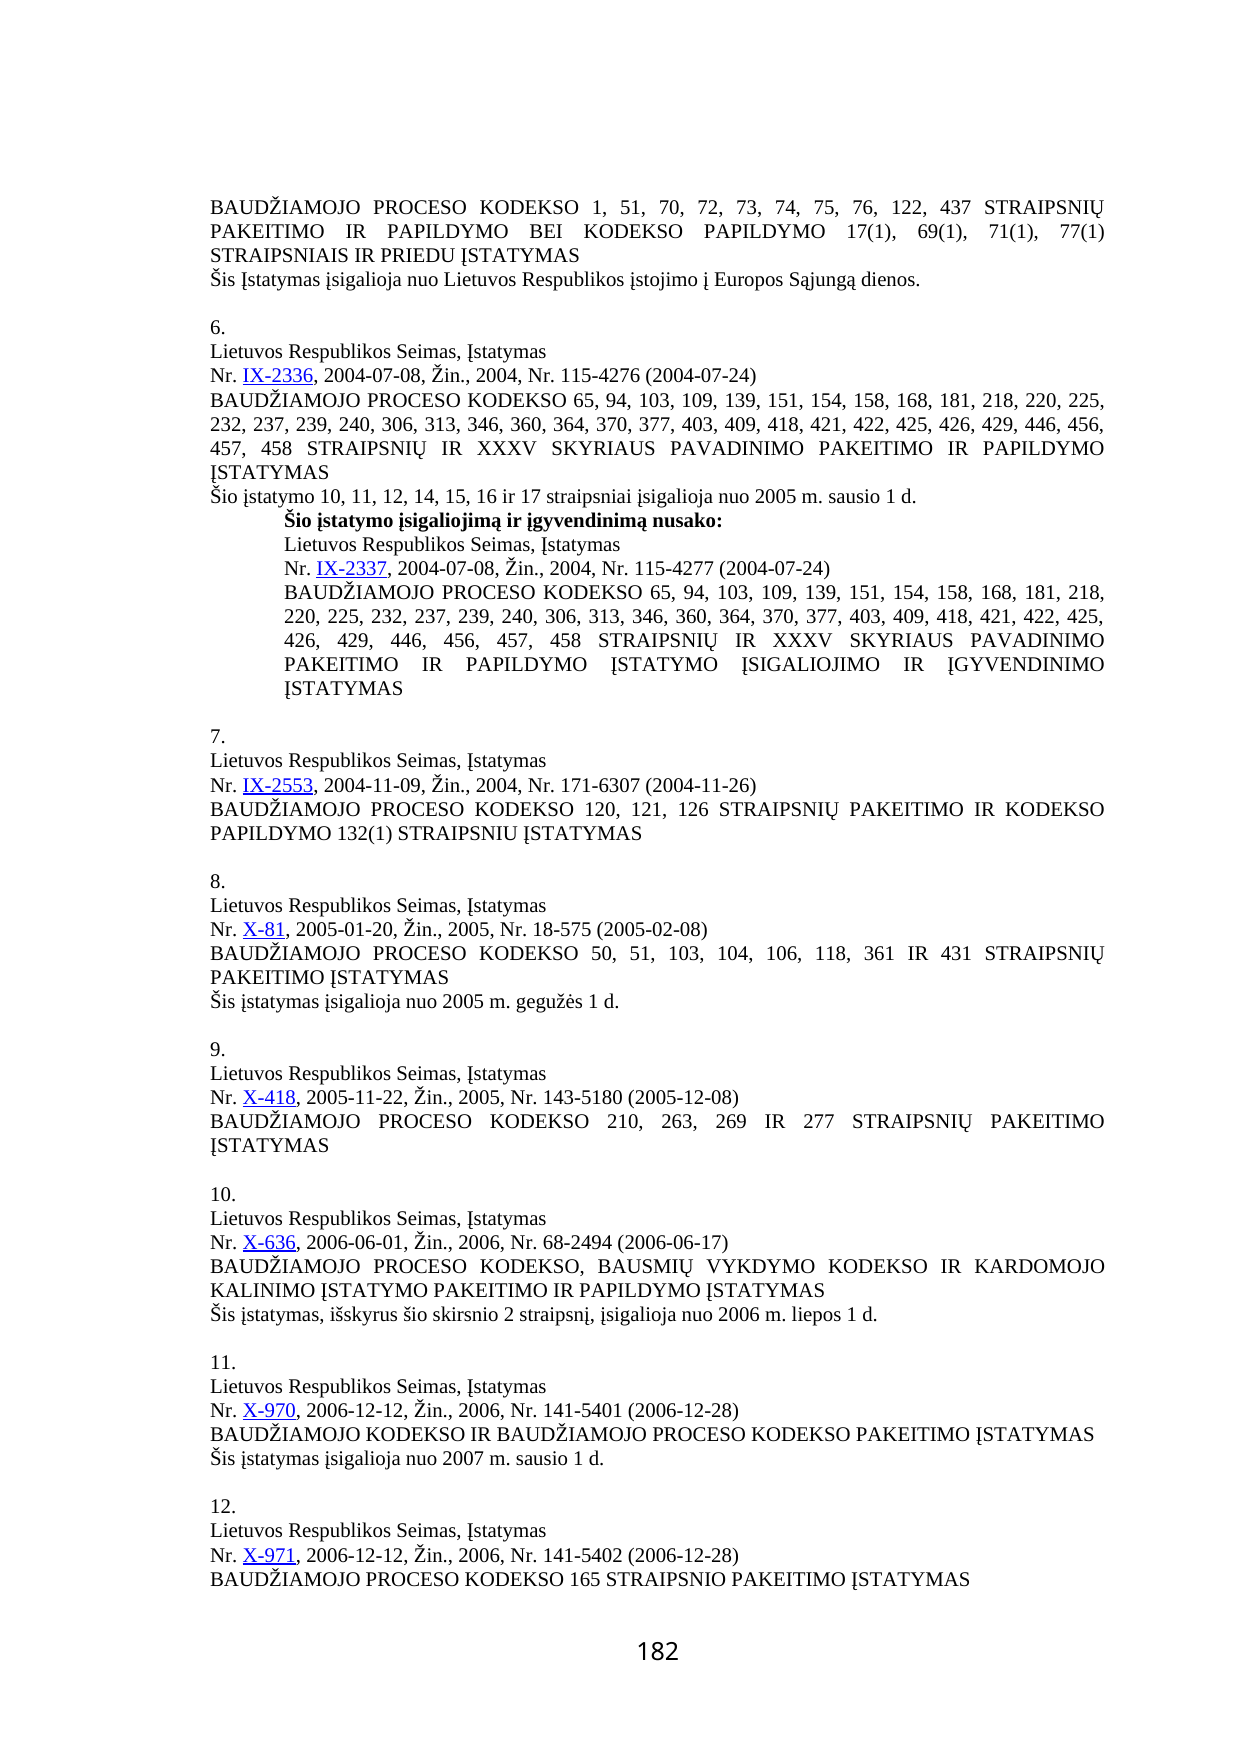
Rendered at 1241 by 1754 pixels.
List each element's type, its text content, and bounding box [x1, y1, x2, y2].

text Nr. X-971, 2006-12-12, Žin., 2006, Nr. 141-5402 (2006-12-28) [210, 1542, 1106, 1567]
text Nr. X-81, 2005-01-20, Žin., 2005, Nr. 18-575 (2005-02-08) [210, 917, 1106, 941]
text Lietuvos Respublikos Seimas, Įstatymas [210, 1518, 1106, 1542]
text Šio įstatymo 10, 11, 12, 14, 15, 16 ir 17 straipsniai įsigalioja nuo 2005 m. sausio 1 d. [210, 484, 1106, 508]
text 9. [210, 1037, 1106, 1061]
text Šis Įstatymas įsigalioja nuo Lietuvos Respublikos įstojimo į Europos Sąjungą dienos. [210, 267, 1106, 291]
text 11. [210, 1350, 1106, 1374]
text Lietuvos Respublikos Seimas, Įstatymas [210, 1061, 1106, 1085]
text 6. [210, 315, 1106, 339]
text Lietuvos Respublikos Seimas, Įstatymas [210, 748, 1106, 772]
text BAUDŽIAMOJO PROCESO KODEKSO 120, 121, 126 STRAIPSNIŲ PAKEITIMO IR KODEKSO PAPILDYMO 132(1) STRAIPSNIU ĮSTATYMAS [210, 797, 1106, 845]
text Lietuvos Respublikos Seimas, Įstatymas [210, 339, 1106, 363]
text Šis įstatymas, išskyrus šio skirsnio 2 straipsnį, įsigalioja nuo 2006 m. liepos 1 d. [210, 1302, 1106, 1326]
text BAUDŽIAMOJO PROCESO KODEKSO, BAUSMIŲ VYKDYMO KODEKSO IR KARDOMOJO KALINIMO ĮSTATYMO PAKEITIMO IR PAPILDYMO ĮSTATYMAS [210, 1254, 1106, 1302]
text Nr. IX-2336, 2004-07-08, Žin., 2004, Nr. 115-4276 (2004-07-24) [210, 363, 1106, 387]
text BAUDŽIAMOJO KODEKSO IR BAUDŽIAMOJO PROCESO KODEKSO PAKEITIMO ĮSTATYMAS [210, 1422, 1106, 1446]
text BAUDŽIAMOJO PROCESO KODEKSO 1, 51, 70, 72, 73, 74, 75, 76, 122, 437 STRAIPSNIŲ PAKEITIMO IR PAPILDYMO BEI KODEKSO PAPILDYMO 17(1), 69(1), 71(1), 77(1) STRAIPSNIAIS IR PRIEDU ĮSTATYMAS [210, 195, 1106, 267]
text 12. [210, 1494, 1106, 1518]
text Lietuvos Respublikos Seimas, Įstatymas [210, 893, 1106, 917]
text Nr. X-970, 2006-12-12, Žin., 2006, Nr. 141-5401 (2006-12-28) [210, 1398, 1106, 1422]
text Lietuvos Respublikos Seimas, Įstatymas [210, 1374, 1106, 1398]
text BAUDŽIAMOJO PROCESO KODEKSO 50, 51, 103, 104, 106, 118, 361 IR 431 STRAIPSNIŲ PAKEITIMO ĮSTATYMAS [210, 941, 1106, 989]
text Šis įstatymas įsigalioja nuo 2005 m. gegužės 1 d. [210, 989, 1106, 1013]
text BAUDŽIAMOJO PROCESO KODEKSO 165 STRAIPSNIO PAKEITIMO ĮSTATYMAS [210, 1567, 1106, 1591]
text BAUDŽIAMOJO PROCESO KODEKSO 210, 263, 269 IR 277 STRAIPSNIŲ PAKEITIMO ĮSTATYMAS [210, 1109, 1106, 1157]
text Šio įstatymo įsigaliojimą ir įgyvendinimą nusako: [210, 508, 1106, 532]
text Nr. IX-2337, 2004-07-08, Žin., 2004, Nr. 115-4277 (2004-07-24) [210, 556, 1106, 580]
text 10. [210, 1182, 1106, 1206]
text 8. [210, 869, 1106, 893]
text Šis įstatymas įsigalioja nuo 2007 m. sausio 1 d. [210, 1446, 1106, 1470]
text BAUDŽIAMOJO PROCESO KODEKSO 65, 94, 103, 109, 139, 151, 154, 158, 168, 181, 218, 220, 225, 232, 237, 239, 240, 306, 313, 346, 360, 364, 370, 377, 403, 409, 418, 421, 422, 425, 426, 429, 446, 456, 457, 458 STRAIPSNIŲ IR XXXV SKYRIAUS PAVADINIMO PAKEITIMO IR PAPILDYMO ĮSTATYMAS [210, 387, 1106, 484]
text Lietuvos Respublikos Seimas, Įstatymas [210, 1206, 1106, 1230]
text Nr. IX-2553, 2004-11-09, Žin., 2004, Nr. 171-6307 (2004-11-26) [210, 772, 1106, 797]
text Nr. X-418, 2005-11-22, Žin., 2005, Nr. 143-5180 (2005-12-08) [210, 1085, 1106, 1109]
text BAUDŽIAMOJO PROCESO KODEKSO 65, 94, 103, 109, 139, 151, 154, 158, 168, 181, 218, 220, 225, 232, 237, 239, 240, 306, 313, 346, 360, 364, 370, 377, 403, 409, 418, 421, 422, 425, 426, 429, 446, 456, 457, 458 STRAIPSNIŲ IR XXXV SKYRIAUS PAVADINIMO PAKEITIMO IR PAPILDYMO ĮSTATYMO ĮSIGALIOJIMO IR ĮGYVENDINIMO ĮSTATYMAS [284, 580, 1106, 700]
text 7. [210, 724, 1106, 748]
text Nr. X-636, 2006-06-01, Žin., 2006, Nr. 68-2494 (2006-06-17) [210, 1230, 1106, 1254]
text Lietuvos Respublikos Seimas, Įstatymas [210, 532, 1106, 556]
